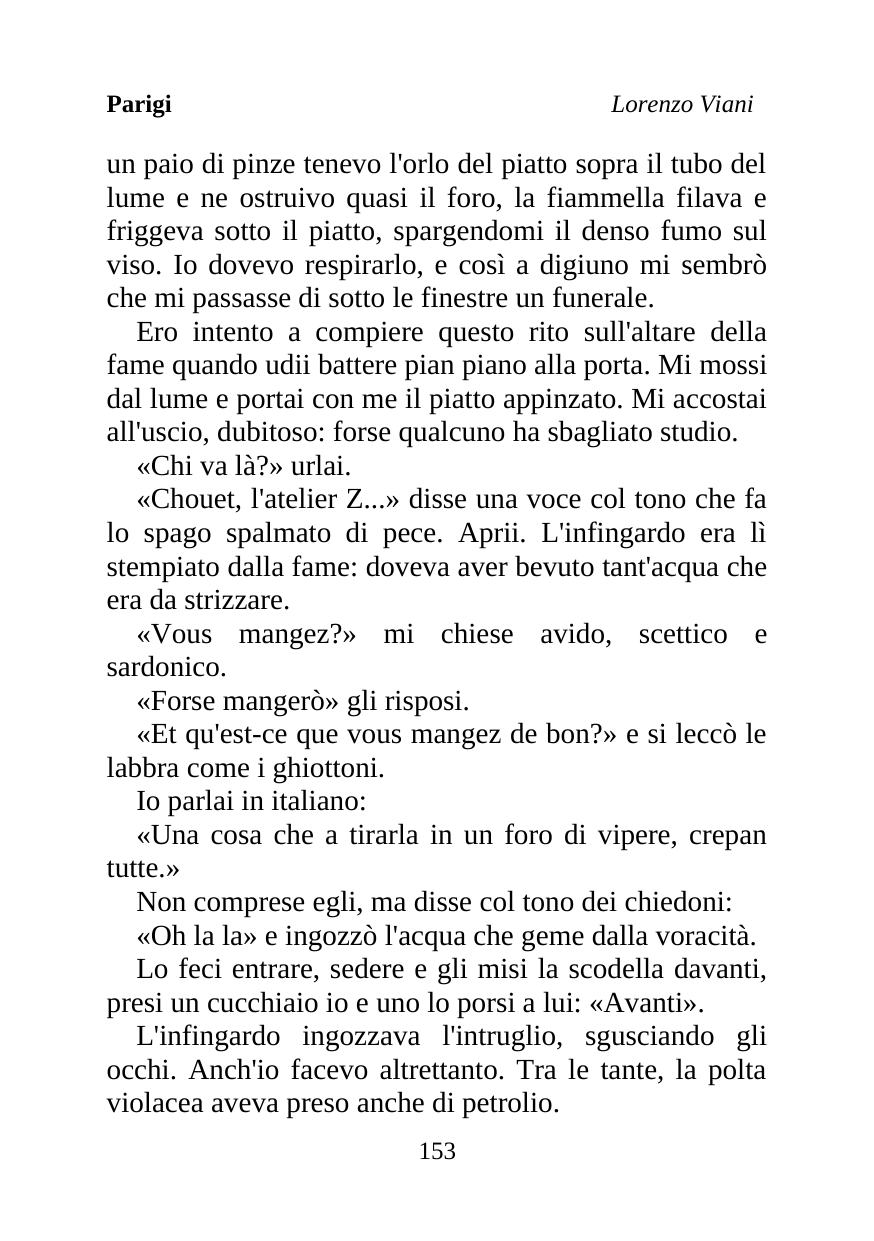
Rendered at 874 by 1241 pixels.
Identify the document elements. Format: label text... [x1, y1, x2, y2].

text «Oh la la» e ingozzò l'acqua che geme dalla voracità. [106, 918, 768, 951]
text un paio di pinze tenevo l'orlo del piatto sopra il tubo del lume e ne ostruivo quasi il foro, la fiammella filava e friggeva sotto il piatto, spargendomi il denso fumo sul viso. Io dovevo respirarlo, e così a digiuno mi sembrò che mi passasse di sotto le finestre un funerale. [106, 146, 768, 314]
text «Chouet, l'atelier Z...» disse una voce col tono che fa lo spago spalmato di pece. Aprii. L'infingardo era lì stempiato dalla fame: doveva aver bevuto tant'acqua che era da strizzare. [106, 482, 768, 616]
text «Chi va là?» urlai. [106, 448, 768, 482]
text «Una cosa che a tirarla in un foro di vipere, crepan tutte.» [106, 817, 768, 884]
text Lo feci entrare, sedere e gli misi la scodella davanti, presi un cucchiaio io e uno lo porsi a lui: «Avanti». [106, 951, 768, 1018]
text Io parlai in italiano: [106, 783, 768, 817]
text «Vous mangez?» mi chiese avido, scettico e sardonico. [106, 616, 768, 683]
text Ero intento a compiere questo rito sull'altare della fame quando udii battere pian piano alla porta. Mi mossi dal lume e portai con me il piatto appinzato. Mi accostai all'uscio, dubitoso: forse qualcuno ha sbagliato studio. [106, 314, 768, 448]
text L'infingardo ingozzava l'intruglio, sgusciando gli occhi. Anch'io facevo altrettanto. Tra le tante, la polta violacea aveva preso anche di petrolio. [106, 1018, 768, 1119]
text «Forse mangerò» gli risposi. [106, 683, 768, 716]
text Non comprese egli, ma disse col tono dei chiedoni: [106, 884, 768, 918]
text «Et qu'est-ce que vous mangez de bon?» e si leccò le labbra come i ghiottoni. [106, 716, 768, 783]
